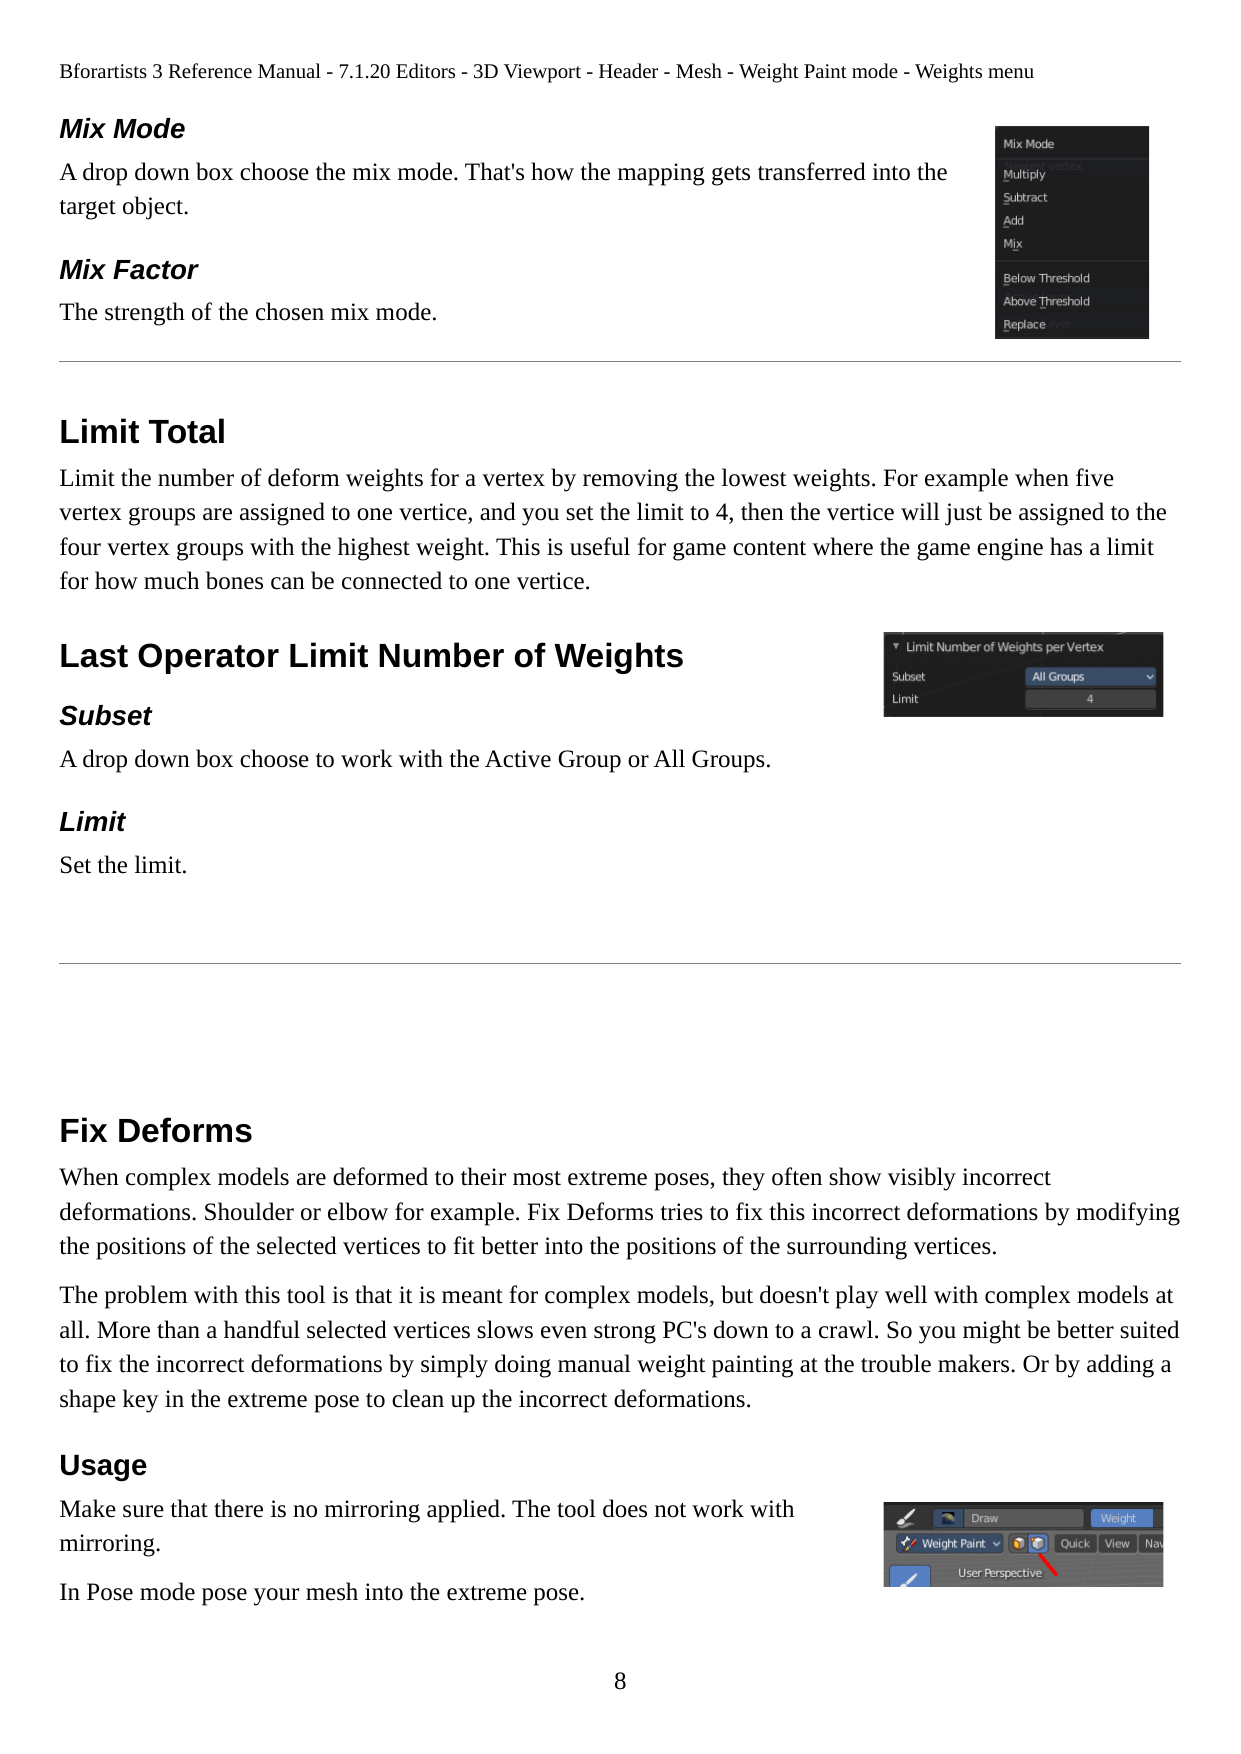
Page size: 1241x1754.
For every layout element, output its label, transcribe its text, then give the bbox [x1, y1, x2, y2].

text The problem with this tool is that it is meant for complex models, but doesn't play well with complex models at all. More than a handful selected vertices slows even strong PC's down to a crawl. So you might be better suited to fix the incorrect deformations by simply doing manual weight painting at the trouble makers. Or by adding a shape key in the extreme pose to clean up the incorrect deformations. [59, 1280, 1181, 1412]
picture [883, 1502, 1164, 1587]
subtitle Fix Deforms [59, 1111, 1181, 1150]
subtitle Limit [59, 806, 1181, 837]
text The strength of the chosen mix mode. [59, 297, 995, 326]
subtitle [1150, 253, 1181, 285]
text Set the limit. [59, 850, 1181, 879]
picture [883, 632, 1164, 717]
picture [995, 126, 1150, 339]
text Make sure that there is no mirroring applied. The tool does not work with mirroring. [59, 1494, 1181, 1557]
subtitle Mix Factor [59, 253, 995, 285]
text Limit the number of deform weights for a vertex by removing the lowest weights. For example when five vertex groups are assigned to one vertice, and you set the limit to 4, then the vertice will just be assigned to the four vertex groups with the highest weight. This is useful for game content where the game engine has a limit for how much bones can be connected to one vertice. [59, 463, 1181, 595]
subtitle Last Operator Limit Number of Weights [59, 636, 883, 674]
subtitle Mix Mode [59, 113, 1181, 144]
text [1150, 297, 1181, 326]
subtitle Limit Total [59, 411, 1181, 450]
text When complex models are deformed to their most extreme poses, they often show visibly incorrect deformations. Shoulder or elbow for example. Fix Deforms tries to fix this incorrect deformations by modifying the positions of the selected vertices to fit better into the positions of the surrounding vertices. [59, 1162, 1181, 1260]
text In Pose mode pose your mesh into the extreme pose. [59, 1577, 1181, 1606]
subtitle Usage [59, 1447, 1181, 1481]
text A drop down box choose the mix mode. That's how the mapping gets transferred into the target object. [59, 157, 995, 220]
subtitle Subset [59, 699, 1181, 731]
text A drop down box choose to work with the Active Group or All Groups. [59, 744, 1181, 773]
